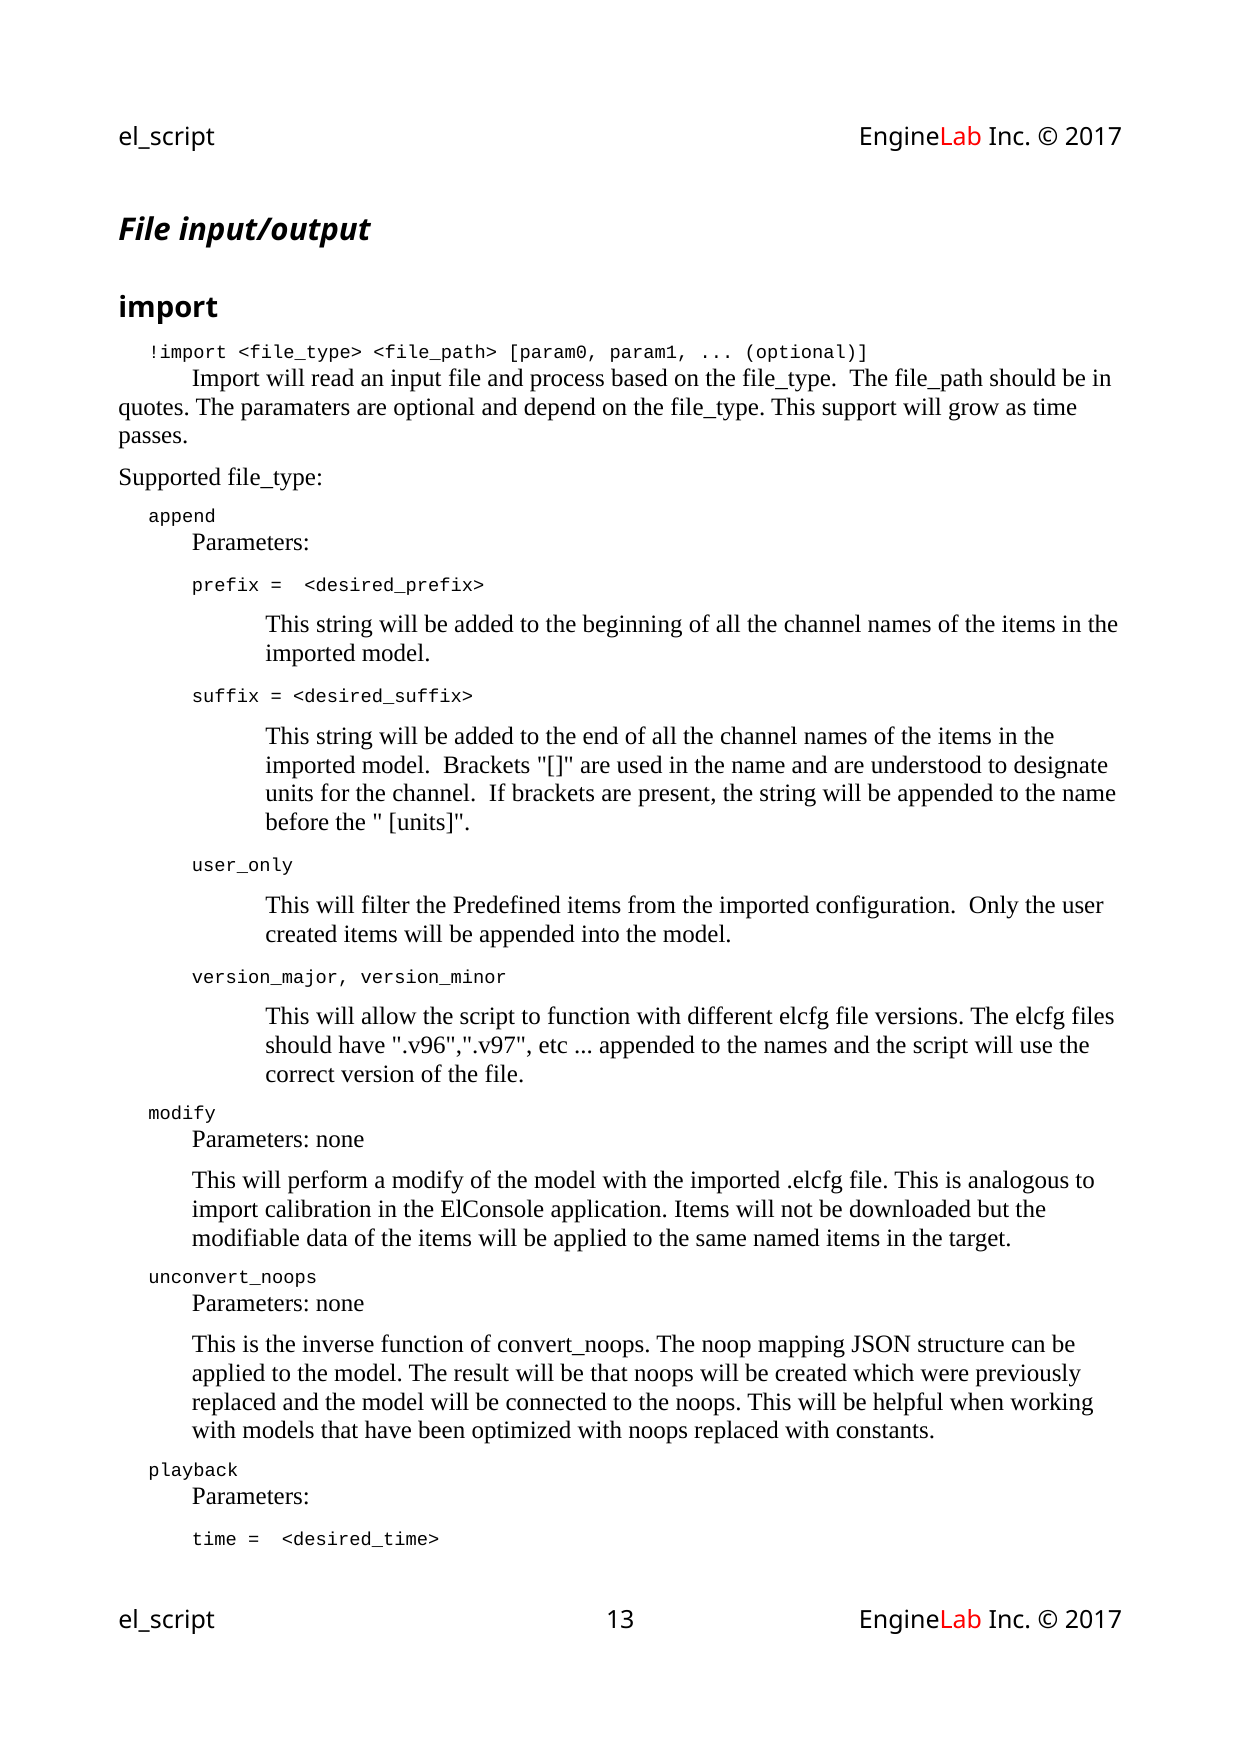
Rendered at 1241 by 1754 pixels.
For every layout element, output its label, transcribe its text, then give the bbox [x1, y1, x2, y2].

text Parameters: [118, 1481, 1122, 1509]
text Parameters: none [118, 1124, 1122, 1153]
text This string will be added to the beginning of all the channel names of the items in the imported model. [118, 609, 1122, 667]
text This string will be added to the end of all the channel names of the items in the imported model. Brackets "[]" are used in the name and are understood to designate units for the channel. If brackets are present, the string will be appended to the name before the " [units]". [118, 721, 1122, 836]
text This will allow the script to function with different elcfg file versions. The elcfg files should have ".v96",".v97", etc ... appended to the names and the script will use the correct version of the file. [118, 1001, 1122, 1088]
text playback [148, 1457, 1122, 1481]
text append [148, 503, 1122, 527]
text This will perform a modify of the model with the imported .elcfg file. This is analogous to import calibration in the ElConsole application. Items will not be downloaded but the modifiable data of the items will be applied to the same named items in the target. [118, 1165, 1122, 1252]
text suffix = <desired_suffix> [118, 679, 1122, 708]
text Parameters: none [118, 1288, 1122, 1317]
text This will filter the Predefined items from the imported configuration. Only the user created items will be appended into the model. [118, 890, 1122, 947]
text prefix = <desired_prefix> [118, 568, 1122, 597]
text !import <file_type> <file_path> [param0, param1, ... (optional)] [148, 339, 1122, 363]
subtitle import [118, 287, 1122, 326]
subtitle File input/output [118, 207, 1122, 249]
text unconvert_noops [148, 1264, 1122, 1288]
text time = <desired_time> [118, 1522, 1122, 1551]
text modify [148, 1100, 1122, 1124]
text Supported file_type: [118, 462, 1122, 490]
text version_major, version_minor [118, 960, 1122, 989]
text user_only [118, 848, 1122, 877]
text Import will read an input file and process based on the file_type. The file_path should be in quotes. The paramaters are optional and depend on the file_type. This support will grow as time passes. [118, 363, 1122, 449]
text This is the inverse function of convert_noops. The noop mapping JSON structure can be applied to the model. The result will be that noops will be created which were previously replaced and the model will be connected to the noops. This will be helpful when working with models that have been optimized with noops replaced with constants. [118, 1329, 1122, 1444]
text Parameters: [118, 527, 1122, 556]
